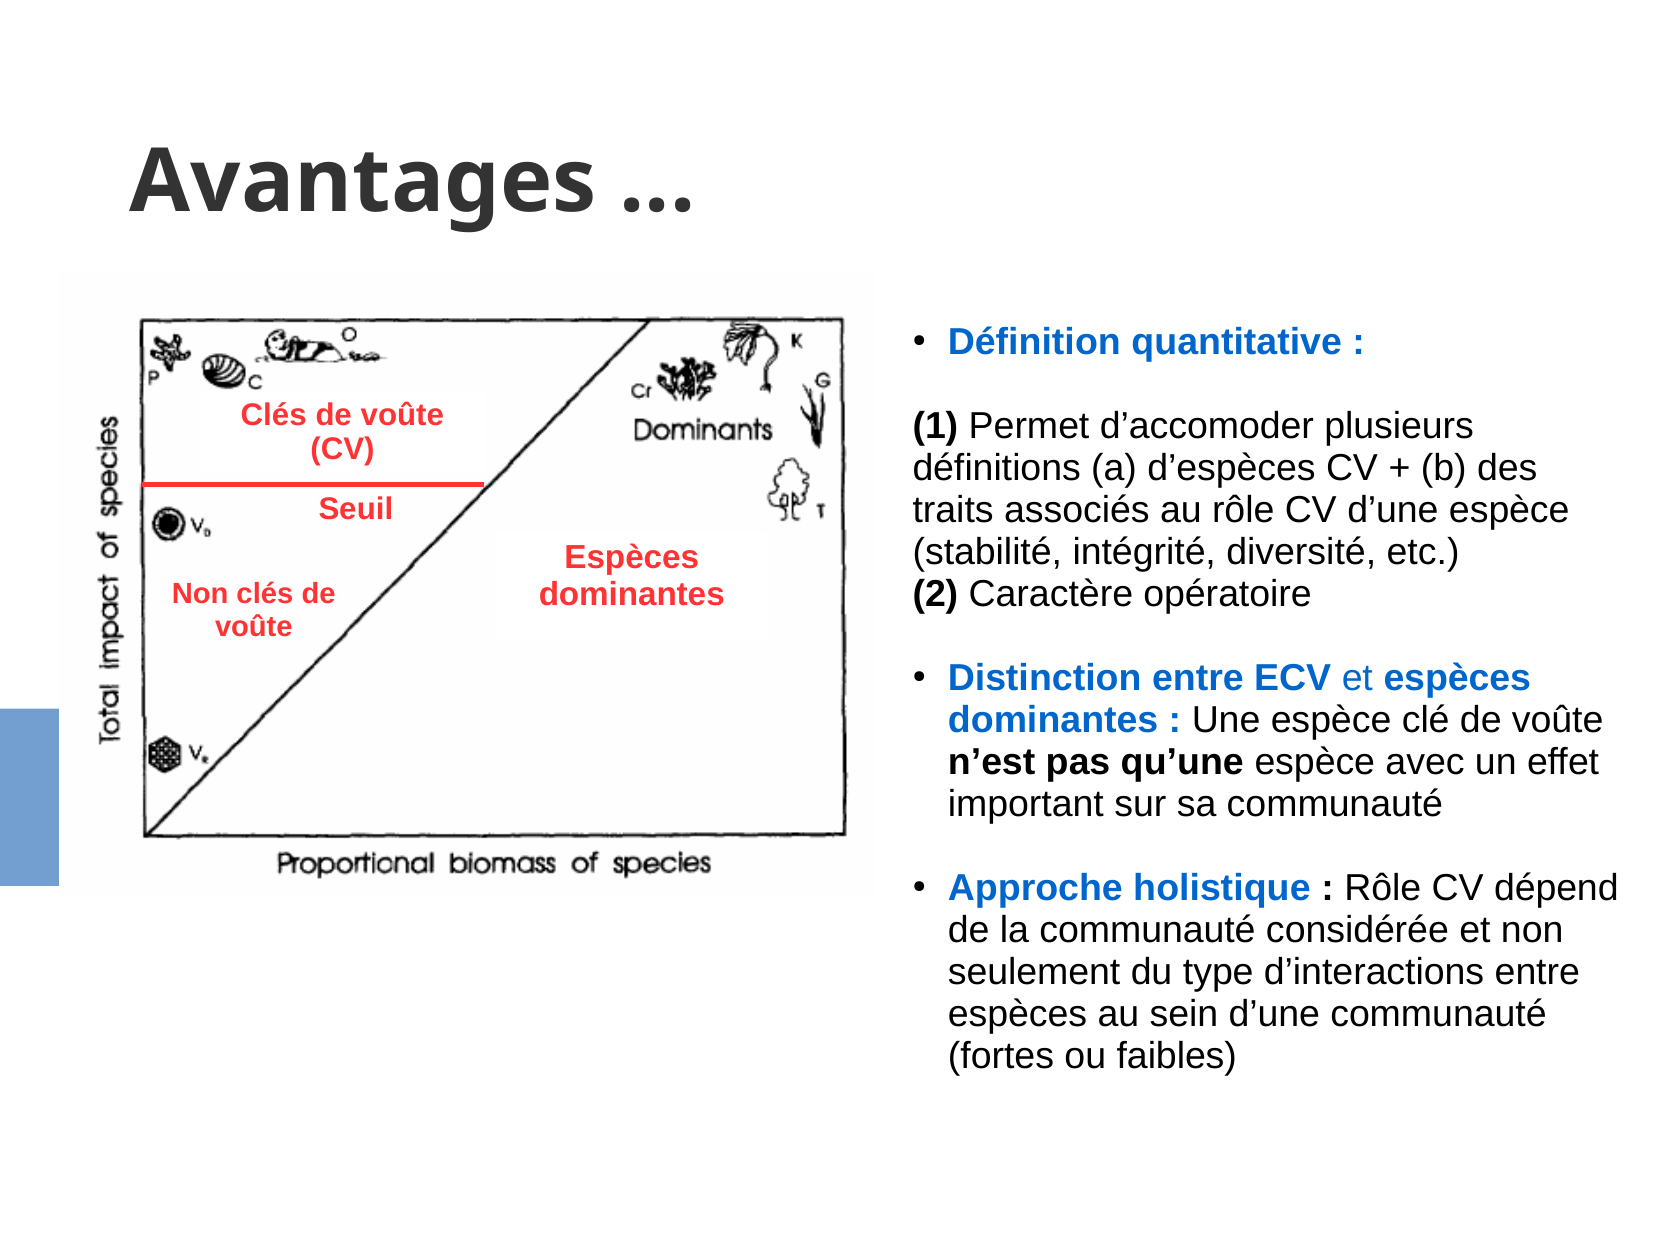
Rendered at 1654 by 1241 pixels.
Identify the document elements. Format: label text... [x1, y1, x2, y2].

picture [59, 273, 875, 898]
text_box Clés de voûte (CV) [200, 389, 485, 475]
text_box Définition quantitative : (1) Permet d’accomoder plusieurs définitions (a) d’espèces CV + (b) des traits associés au rôle CV d’une espèce (stabilité, intégrité, diversité, etc.) (2) Caractère opératoire Distinction entre ECV et espèces dominantes : Une espèce clé de voûte n’est pas qu’une espèce avec un effet important sur sa communauté Approche holistique : Rôle CV dépend de la communauté considérée et non seulement du type d’interactions entre espèces au sein d’une communauté (fortes ou faibles) [897, 313, 1642, 1084]
text_box Non clés de voûte [153, 569, 355, 650]
title Avantages ... [129, 59, 1536, 296]
text_box Seuil [200, 484, 520, 534]
text_box Espèces dominantes [496, 531, 768, 638]
